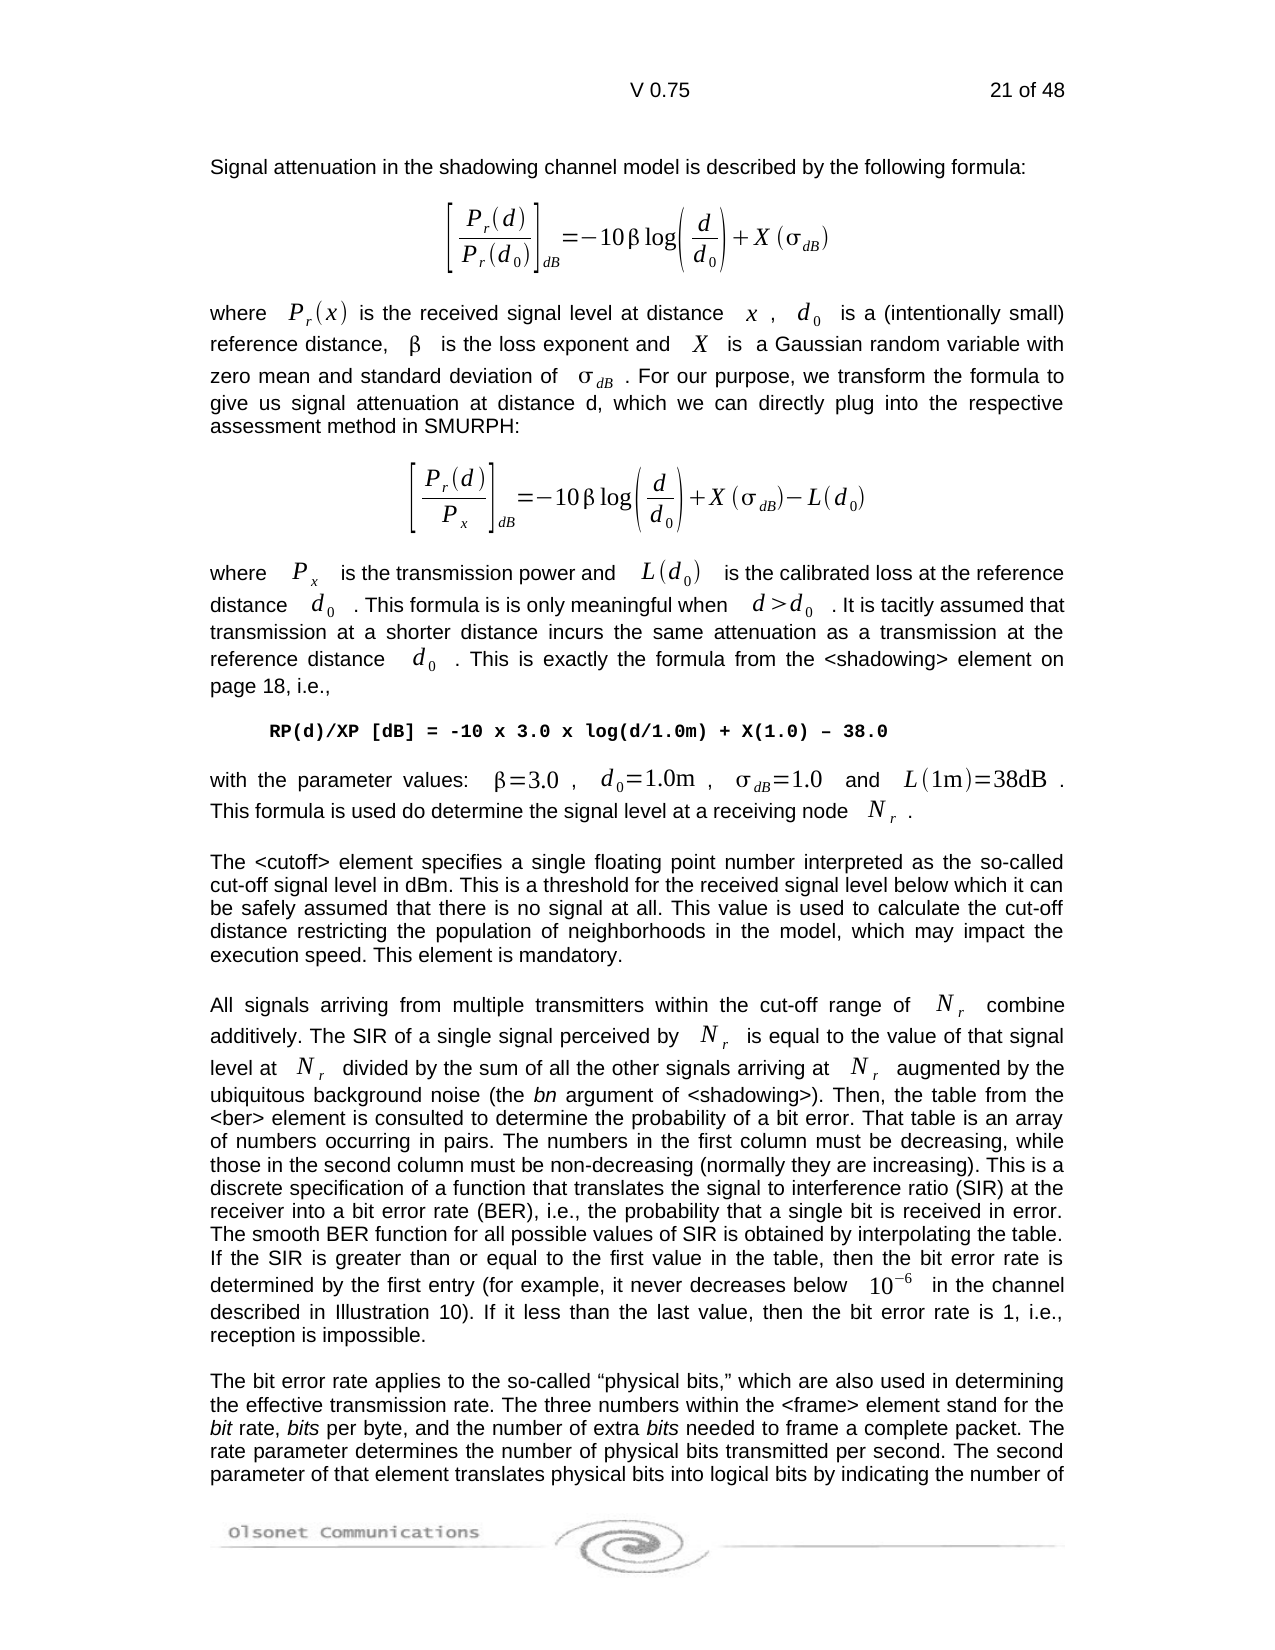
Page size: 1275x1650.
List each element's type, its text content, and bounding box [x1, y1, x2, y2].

text where is the transmission power and is the calibrated loss at the reference distance . This formula is is only meaningful when . It is tacitly assumed that transmission at a shorter distance incurs the same attenuation as a transmission at the reference distance . This is exactly the formula from the <shadowing> element on page 19, i.e., [210, 558, 1065, 698]
text RP(d)/XP [dB] = -10 x 3.0 x log(d/1.0m) + X(1.0) – 38.0 [269, 721, 1065, 743]
text All signals arriving from multiple transmitters within the cut-off range of combine additively. The SIR of a single signal perceived by is equal to the value of that signal level at divided by the sum of all the other signals arriving at augmented by the ubiquitous background noise (the bn argument of <shadowing>). Then, the table from the <ber> element is consulted to determine the probability of a bit error. That table is an array of numbers occurring in pairs. The numbers in the first column must be decreasing, while those in the second column must be non-decreasing (normally they are increasing). This is a discrete specification of a function that translates the signal to interference ratio (SIR) at the receiver into a bit error rate (BER), i.e., the probability that a single bit is received in error. The smooth BER function for all possible values of SIR is obtained by interpolating the table. If the SIR is greater than or equal to the first value in the table, then the bit error rate is determined by the first entry (for example, it never decreases below in the channel described in Illustration 10). If it less than the last value, then the bit error rate is 1, i.e., reception is impossible. [210, 990, 1065, 1347]
picture [210, 1504, 1065, 1596]
text with the parameter values: , , and . This formula is used do determine the signal level at a receiving node . [210, 764, 1065, 827]
text The bit error rate applies to the so-called “physical bits,” which are also used in determining the effective transmission rate. The three numbers within the <frame> element stand for the bit rate, bits per byte, and the number of extra bits needed to frame a complete packet. The rate parameter determines the number of physical bits transmitted per second. The second parameter of that element translates physical bits into logical bits by indicating the number of [210, 1370, 1065, 1486]
text The <cutoff> element specifies a single floating point number interpreted as the so-called cut-off signal level in dBm. This is a threshold for the received signal level below which it can be safely assumed that there is no signal at all. This value is used to calculate the cut-off distance restricting the population of neighborhoods in the model, which may impact the execution speed. This element is mandatory. [210, 850, 1065, 966]
text Signal attenuation in the shadowing channel model is described by the following formula: [210, 155, 1065, 179]
text where is the received signal level at distance , is a (intentionally small) reference distance, is the loss exponent and is a Gaussian random variable with zero mean and standard deviation of . For our purpose, we transform the formula to give us signal attenuation at distance d, which we can directly plug into the respective assessment method in SMURPH: [210, 298, 1065, 438]
